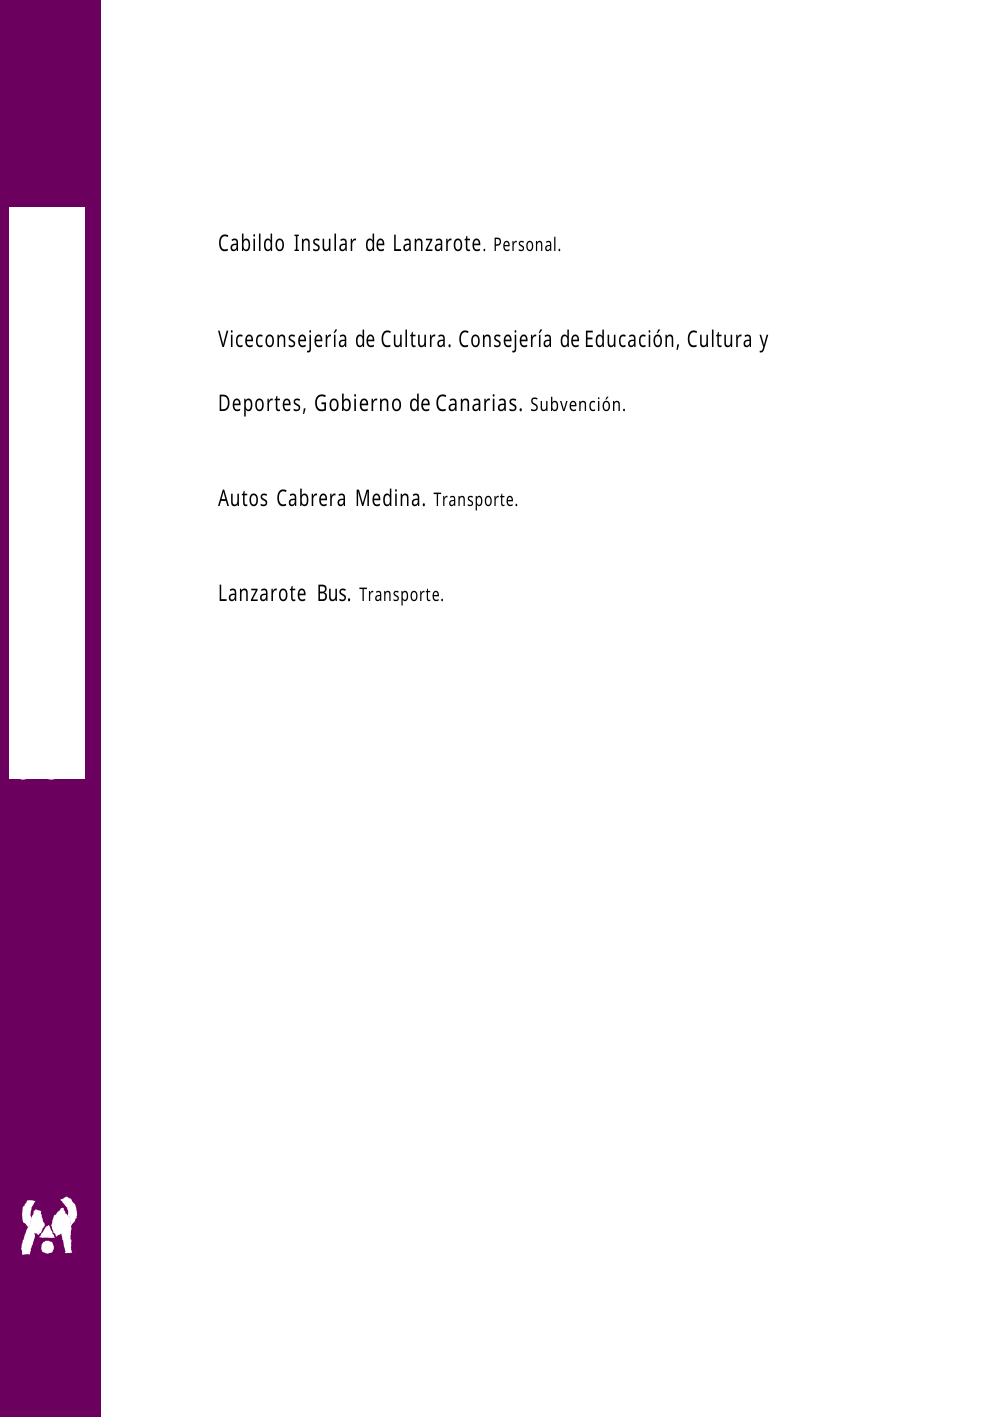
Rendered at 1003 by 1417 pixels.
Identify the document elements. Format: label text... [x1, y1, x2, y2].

text Lanzarote Bus. Transporte. [218, 577, 958, 608]
text Entidades colaboradoras [11, 207, 85, 779]
text Viceconsejería de Cultura. Consejería de Educación, Cultura y Deportes, Gobierno de Canarias. Subvención. [218, 323, 803, 418]
text Cabildo Insular de Lanzarote. Personal. [218, 227, 958, 258]
text Autos Cabrera Medina. Transporte. [218, 482, 958, 513]
